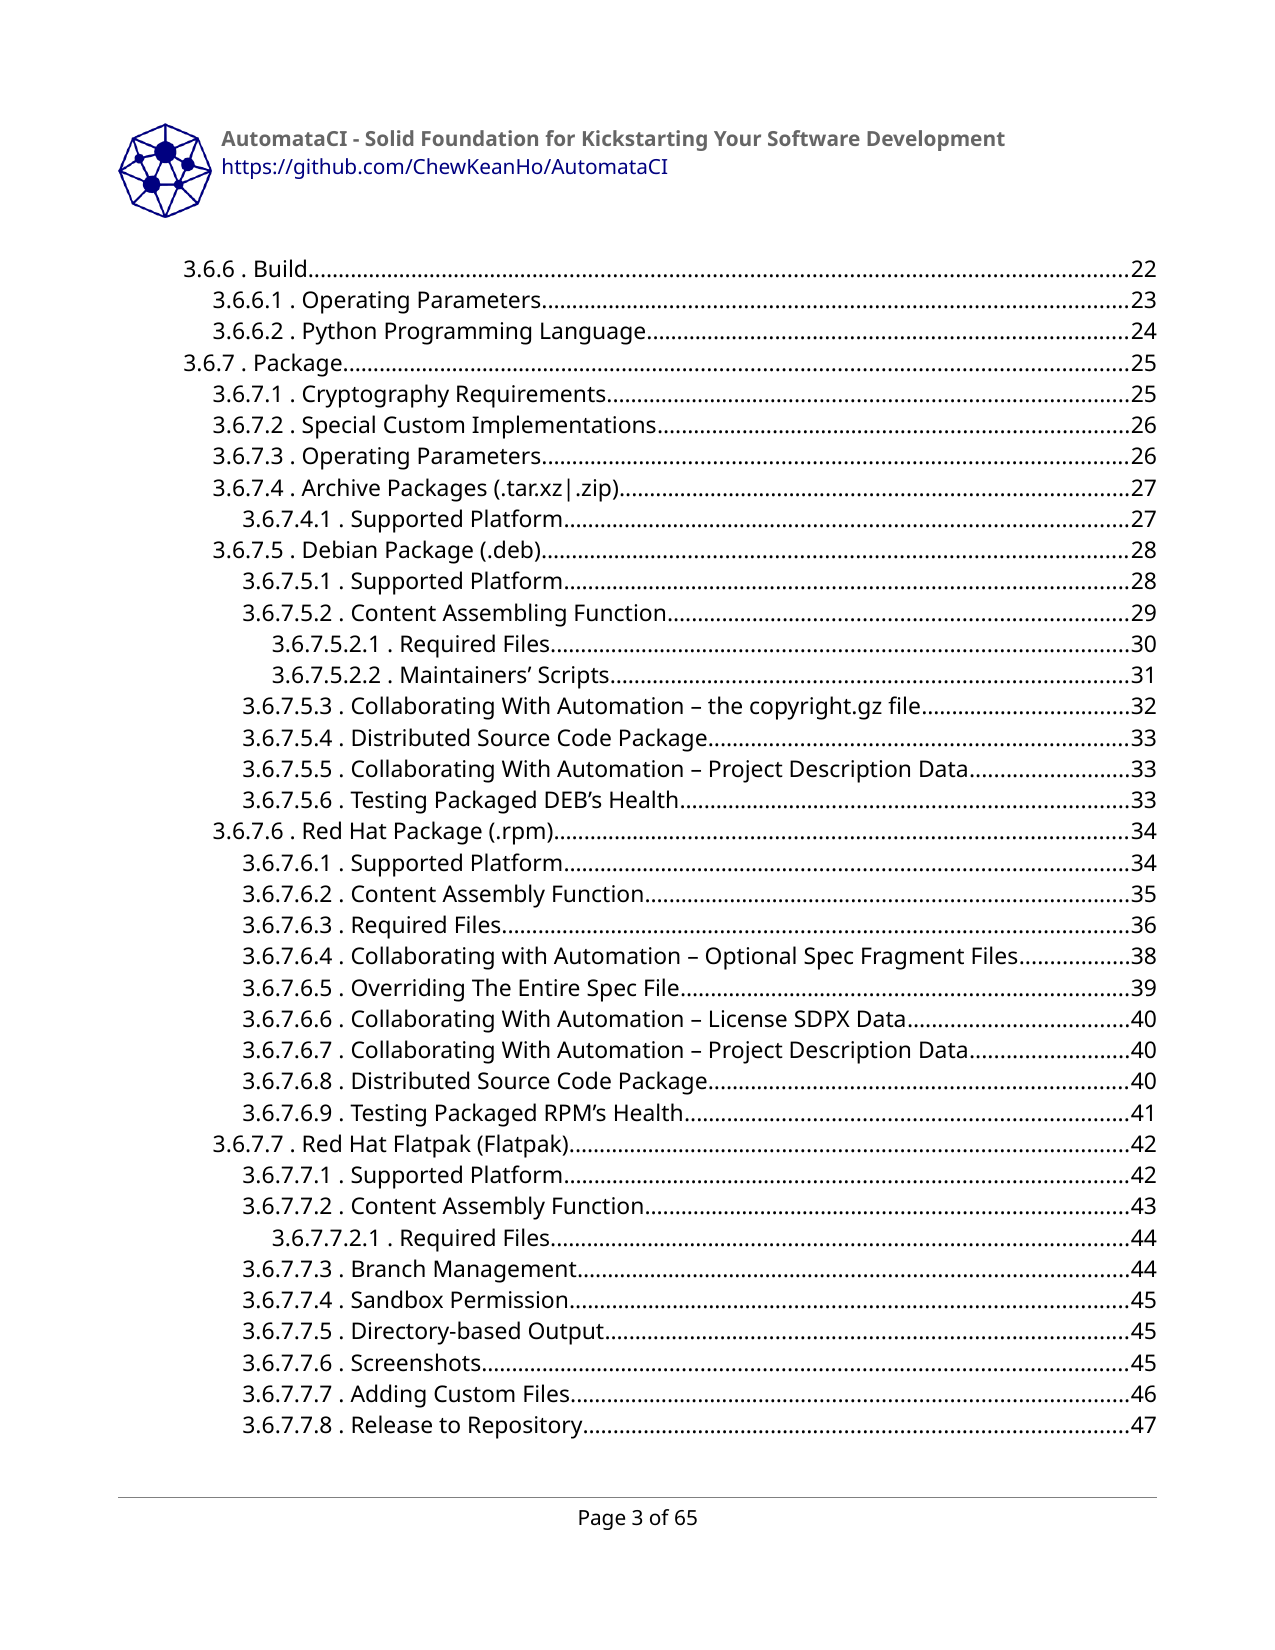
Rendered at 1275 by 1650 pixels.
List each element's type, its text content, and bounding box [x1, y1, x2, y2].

text 3.6.7.6.1 . Supported Platform 34 [236, 847, 1157, 878]
text 3.6.7.5.1 . Supported Platform 28 [236, 565, 1157, 597]
text 3.6.7.5.4 . Distributed Source Code Package 33 [236, 722, 1157, 753]
text 3.6.7.7.1 . Supported Platform 42 [236, 1159, 1157, 1190]
text 3.6.7.6.3 . Required Files 36 [236, 909, 1157, 940]
text 3.6.7.6.7 . Collaborating With Automation – Project Description Data 40 [236, 1034, 1157, 1065]
text 3.6.7.4.1 . Supported Platform 27 [236, 503, 1157, 534]
text 3.6.7.5.2.1 . Required Files 30 [266, 628, 1157, 659]
text 3.6.7.5.2.2 . Maintainers’ Scripts 31 [266, 659, 1157, 690]
text 3.6.7.6.2 . Content Assembly Function 35 [236, 878, 1157, 909]
text 3.6.7.1 . Cryptography Requirements 25 [207, 378, 1157, 409]
text 3.6.7 . Package 25 [177, 347, 1157, 378]
text 3.6.7.5.2 . Content Assembling Function 29 [236, 597, 1157, 628]
text 3.6.7.6 . Red Hat Package (.rpm) 34 [207, 815, 1157, 847]
text 3.6.7.6.5 . Overriding The Entire Spec File 39 [236, 972, 1157, 1003]
text 3.6.6.1 . Operating Parameters 23 [207, 284, 1157, 315]
text 3.6.7.7.2.1 . Required Files 44 [266, 1222, 1157, 1253]
text 3.6.6.2 . Python Programming Language 24 [207, 315, 1157, 347]
picture [118, 123, 212, 218]
text 3.6.7.7.7 . Adding Custom Files 46 [236, 1378, 1157, 1409]
text 3.6.7.7.3 . Branch Management 44 [236, 1253, 1157, 1284]
text 3.6.7.6.9 . Testing Packaged RPM’s Health 41 [236, 1097, 1157, 1128]
text 3.6.7.5 . Debian Package (.deb) 28 [207, 534, 1157, 565]
text 3.6.7.7.8 . Release to Repository 47 [236, 1409, 1157, 1440]
text 3.6.7.4 . Archive Packages (.tar.xz|.zip) 27 [207, 472, 1157, 503]
text 3.6.7.2 . Special Custom Implementations 26 [207, 409, 1157, 440]
text 3.6.7.6.8 . Distributed Source Code Package 40 [236, 1065, 1157, 1097]
text 3.6.7.5.3 . Collaborating With Automation – the copyright.gz file 32 [236, 690, 1157, 722]
text 3.6.7.6.6 . Collaborating With Automation – License SDPX Data 40 [236, 1003, 1157, 1034]
text 3.6.7.7.6 . Screenshots 45 [236, 1347, 1157, 1378]
text 3.6.7.7.5 . Directory-based Output 45 [236, 1315, 1157, 1347]
text 3.6.7.5.6 . Testing Packaged DEB’s Health 33 [236, 784, 1157, 815]
text 3.6.7.7.2 . Content Assembly Function 43 [236, 1190, 1157, 1222]
text 3.6.7.3 . Operating Parameters 26 [207, 440, 1157, 472]
text 3.6.6 . Build 22 [177, 253, 1157, 284]
text 3.6.7.5.5 . Collaborating With Automation – Project Description Data 33 [236, 753, 1157, 784]
text 3.6.7.7.4 . Sandbox Permission 45 [236, 1284, 1157, 1315]
text 3.6.7.6.4 . Collaborating with Automation – Optional Spec Fragment Files 38 [236, 940, 1157, 972]
text 3.6.7.7 . Red Hat Flatpak (Flatpak) 42 [207, 1128, 1157, 1159]
